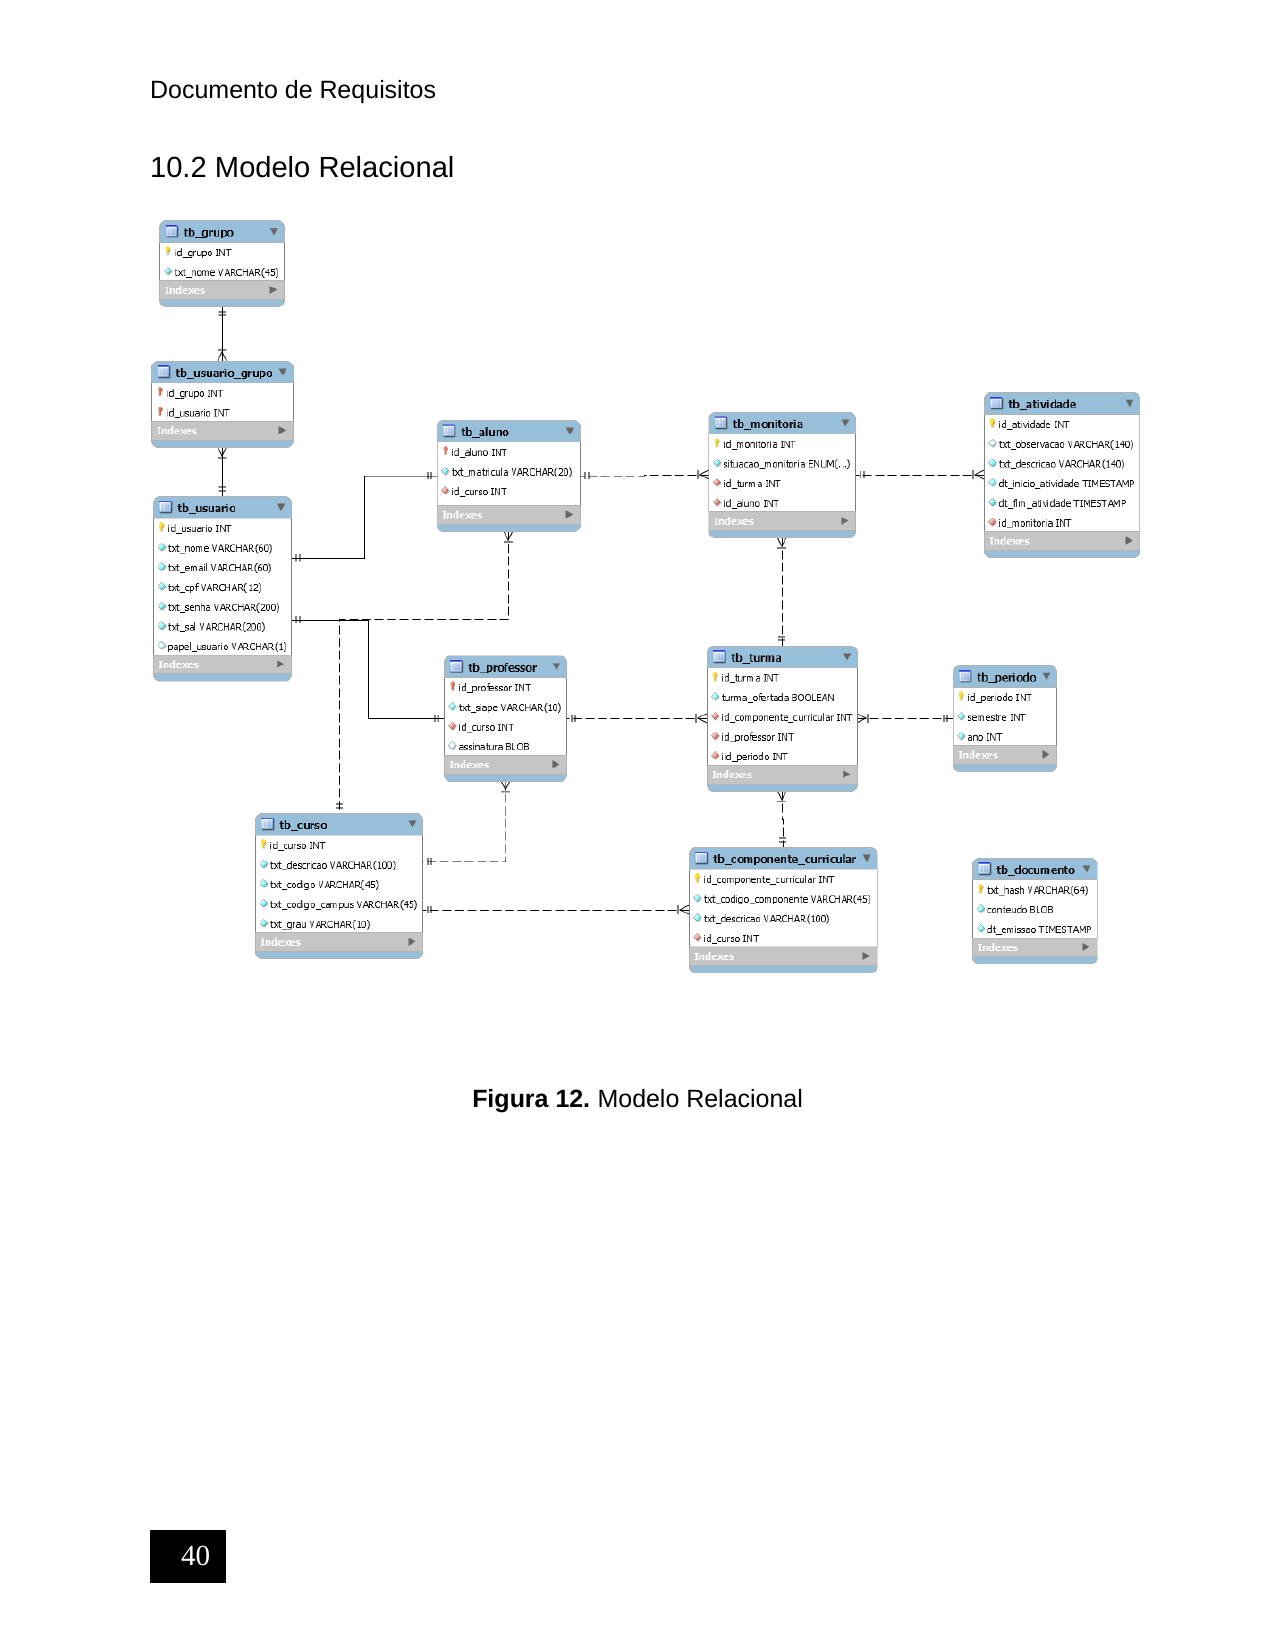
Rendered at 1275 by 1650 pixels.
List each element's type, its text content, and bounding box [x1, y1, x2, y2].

text Figura 12. Modelo Relacional [150, 1084, 1125, 1113]
picture [142, 211, 1148, 981]
subtitle 10.2 Modelo Relacional [150, 150, 1125, 183]
